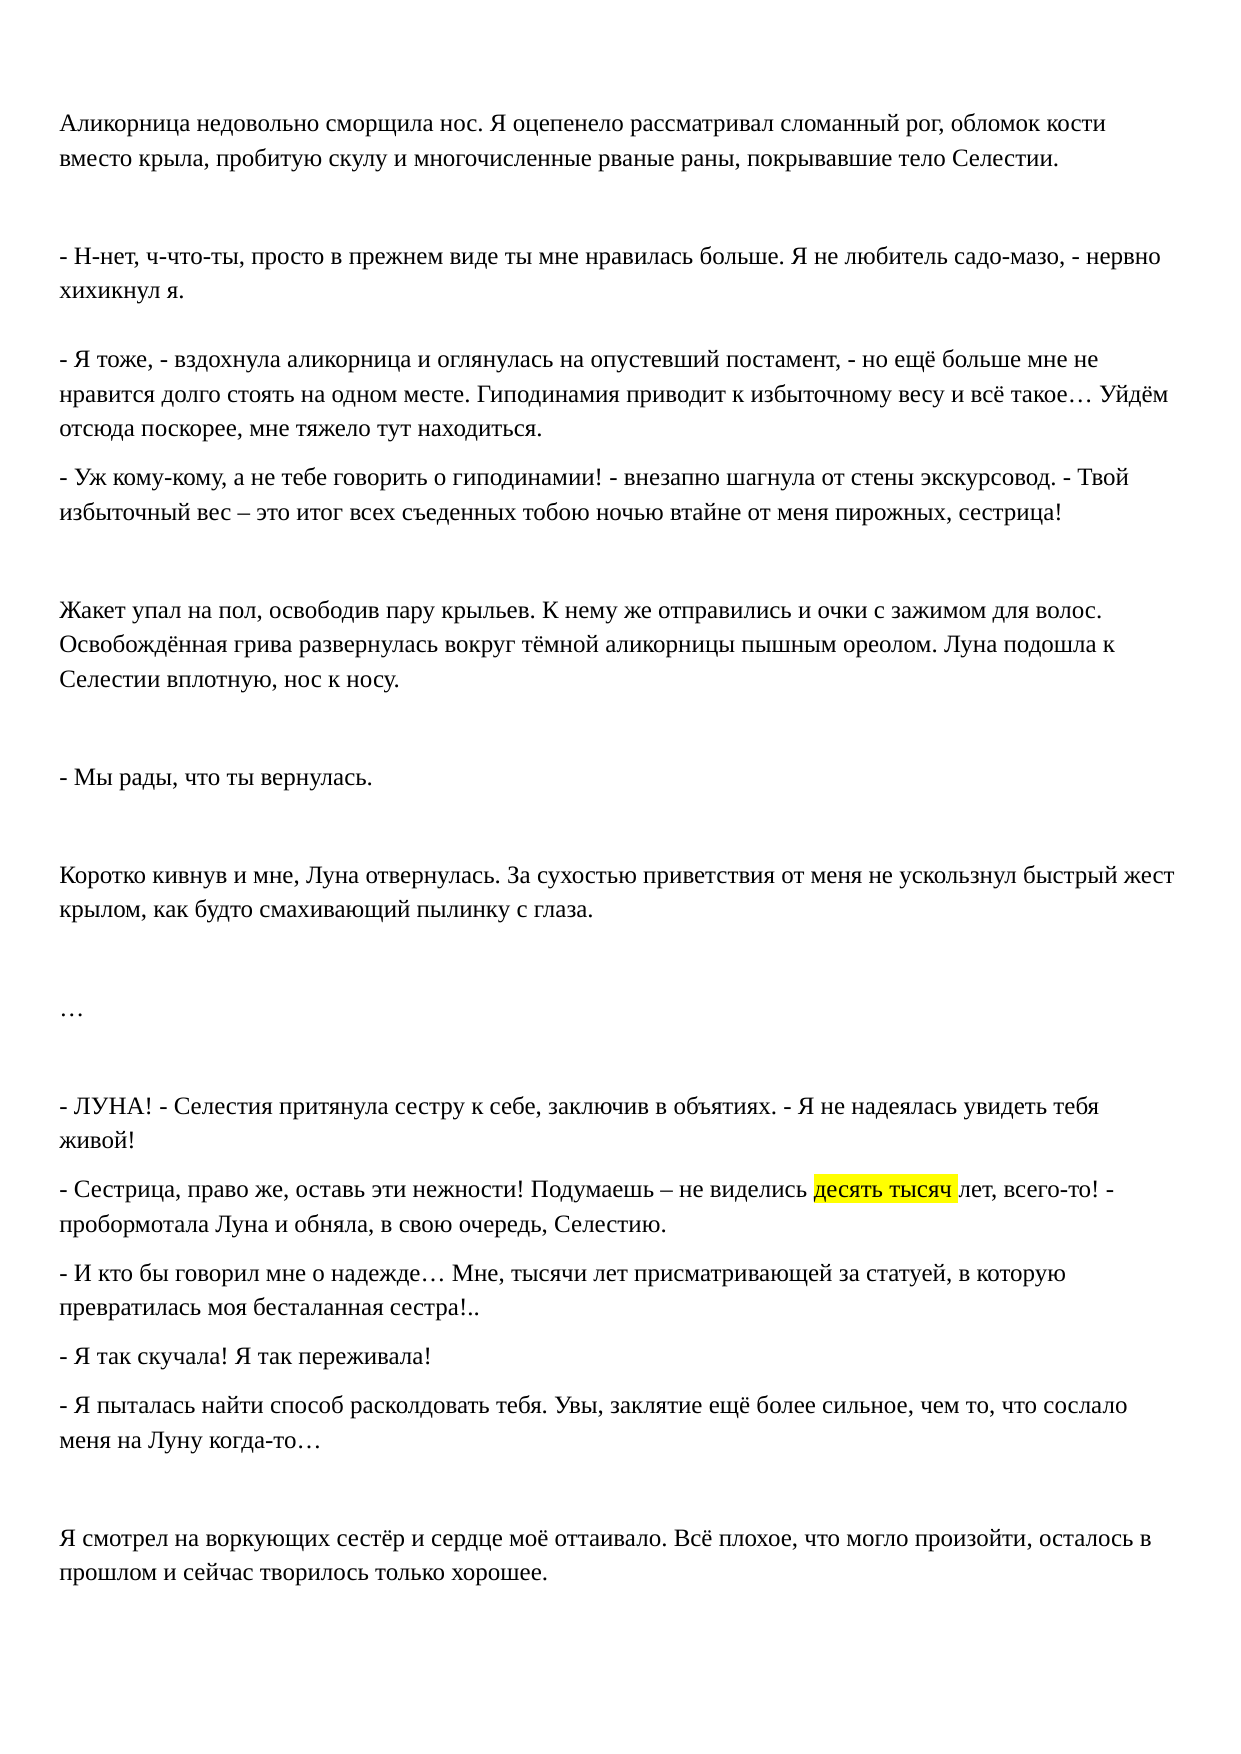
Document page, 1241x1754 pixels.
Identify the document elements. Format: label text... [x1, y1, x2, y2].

text - ЛУНА! - Селестия притянула сестру к себе, заключив в объятиях. - Я не надеялась увидеть тебя живой! [59, 1091, 1181, 1154]
text - Я так скучала! Я так переживала! [59, 1341, 1181, 1370]
text - Уж кому-кому, а не тебе говорить о гиподинамии! - внезапно шагнула от стены экскурсовод. - Твой избыточный вес – это итог всех съеденных тобою ночью втайне от меня пирожных, сестрица! [59, 462, 1181, 525]
text Жакет упал на пол, освободив пару крыльев. К нему же отправились и очки с зажимом для волос. Освобождённая грива развернулась вокруг тёмной аликорницы пышным ореолом. Луна подошла к Селестии вплотную, нос к носу. [59, 595, 1181, 692]
text … [59, 993, 1181, 1021]
text - Н-нет, ч-что-ты, просто в прежнем виде ты мне нравилась больше. Я не любитель садо-мазо, - нервно хихикнул я. - Я тоже, - вздохнула аликорница и оглянулась на опустевший постамент, - но ещё больше мне не нравится долго стоять на одном месте. Гиподинамия приводит к избыточному весу и всё такое… Уйдём отсюда поскорее, мне тяжело тут находиться. [59, 241, 1181, 442]
text - Мы рады, что ты вернулась. [59, 762, 1181, 791]
text Коротко кивнув и мне, Луна отвернулась. За сухостью приветствия от меня не ускользнул быстрый жест крылом, как будто смахивающий пылинку с глаза. [59, 860, 1181, 923]
text - Сестрица, право же, оставь эти нежности! Подумаешь – не виделись десять тысяч лет, всего-то! - пробормотала Луна и обняла, в свою очередь, Селестию. [59, 1174, 1181, 1237]
text - И кто бы говорил мне о надежде… Мне, тысячи лет присматривающей за статуей, в которую превратилась моя бесталанная сестра!.. [59, 1258, 1181, 1321]
text Аликорница недовольно сморщила нос. Я оцепенело рассматривал сломанный рог, обломок кости вместо крыла, пробитую скулу и многочисленные рваные раны, покрывавшие тело Селестии. [59, 108, 1181, 171]
text Я смотрел на воркующих сестёр и сердце моё оттаивало. Всё плохое, что могло произойти, осталось в прошлом и сейчас творилось только хорошее. [59, 1523, 1181, 1586]
text - Я пыталась найти способ расколдовать тебя. Увы, заклятие ещё более сильное, чем то, что сослало меня на Луну когда-то… [59, 1390, 1181, 1454]
